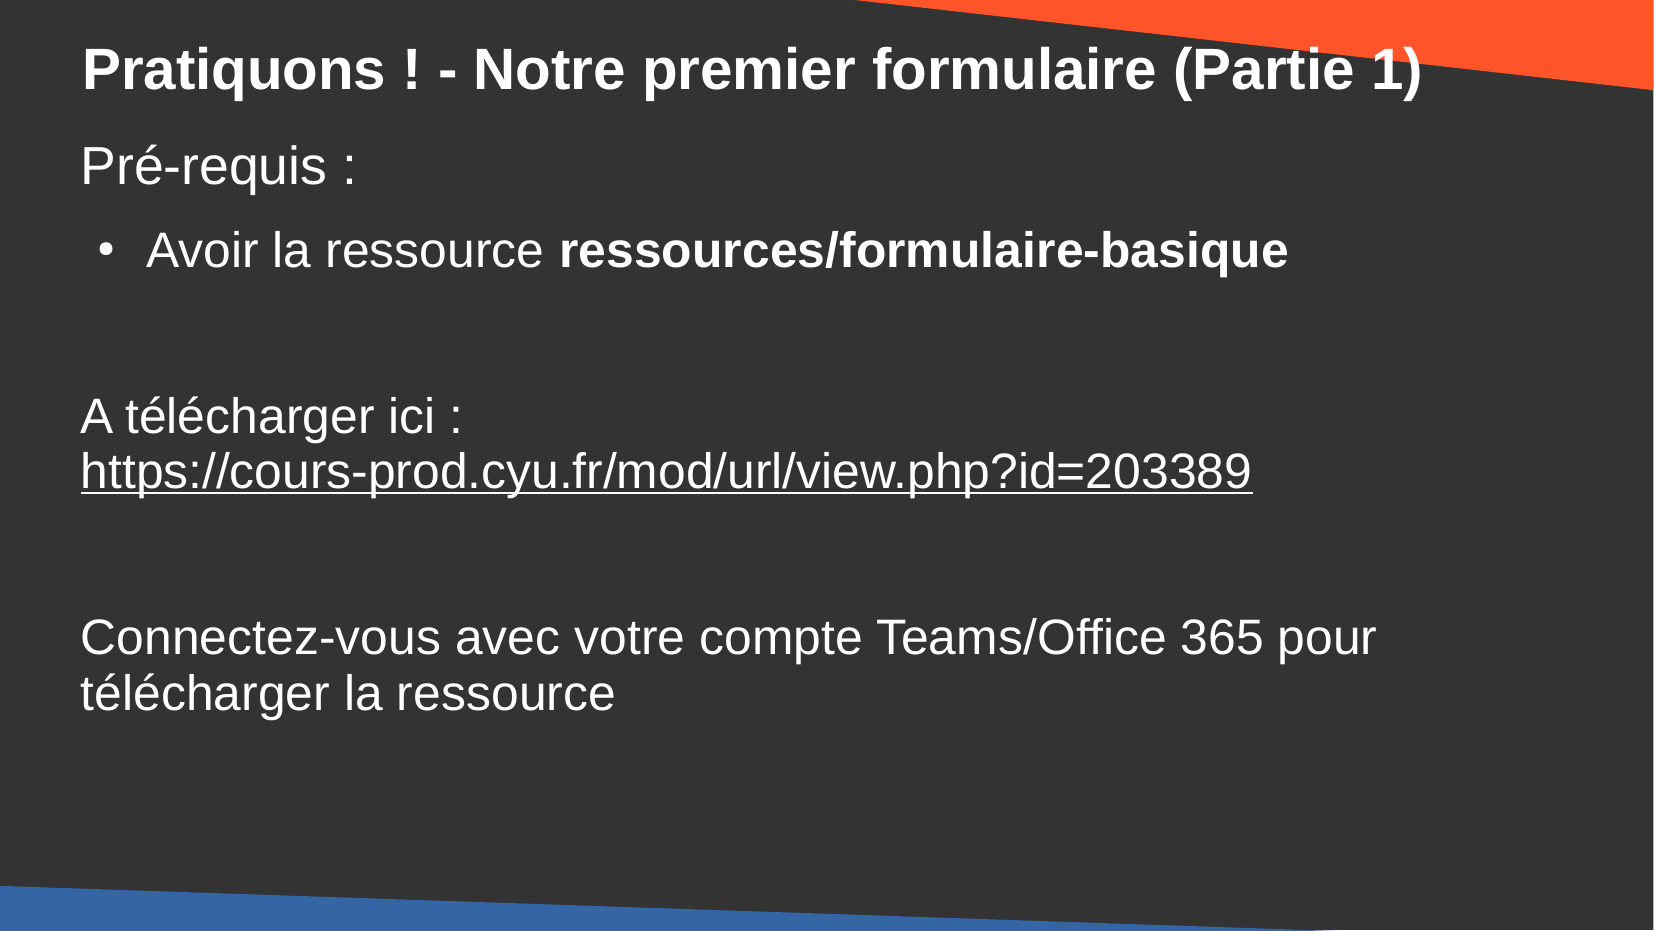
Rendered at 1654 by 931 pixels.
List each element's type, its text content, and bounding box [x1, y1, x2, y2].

list Pré-requis : Avoir la ressource ressources/formulaire-basique A télécharger ici :https://cours-prod.cyu.fr/mod/url/view.php?id=203389 Connectez-vous avec votre compte Teams/Office 365 pour télécharger la ressource [80, 135, 1620, 721]
title Pratiquons ! - Notre premier formulaire (Partie 1) [82, 37, 1571, 114]
text_box [854, 0, 1654, 91]
text_box [0, 885, 1337, 931]
